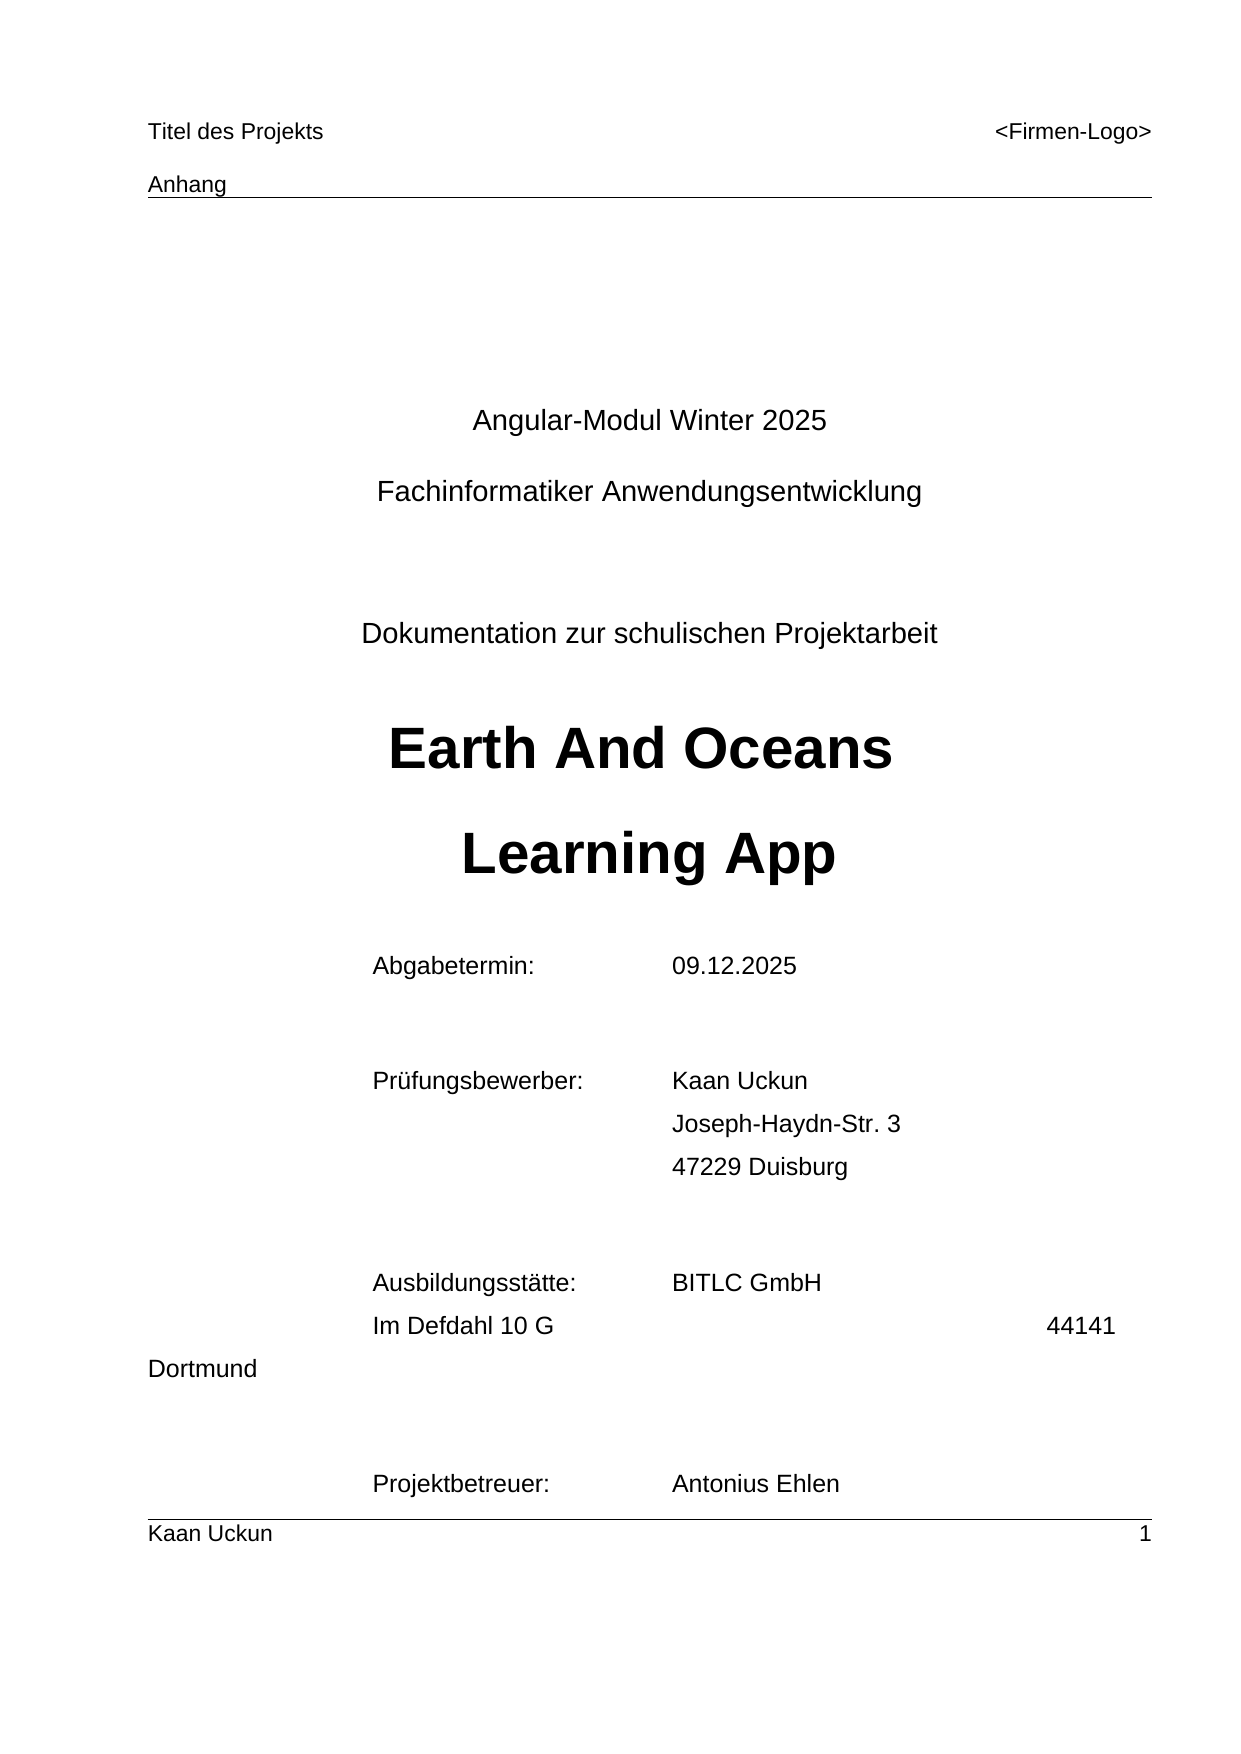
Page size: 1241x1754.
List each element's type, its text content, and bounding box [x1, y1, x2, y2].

text Abgabetermin: 09.12.2025 [148, 951, 1152, 979]
text Dokumentation zur schulischen Projektarbeit [148, 616, 1152, 650]
text Ausbildungsstätte: BITLC GmbH Im Defdahl 10 G 44141 Dortmund [148, 1268, 1152, 1383]
text Prüfungsbewerber: Kaan Uckun Joseph-Haydn-Str. 3 47229 Duisburg [148, 1066, 1152, 1181]
text Projektbetreuer: Antonius Ehlen [148, 1469, 1152, 1498]
text Fachinformatiker Anwendungsentwicklung [148, 474, 1152, 508]
text Earth And Oceans [148, 714, 1152, 781]
text Learning App [148, 818, 1152, 886]
text Angular-Modul Winter 2025 [148, 403, 1152, 437]
